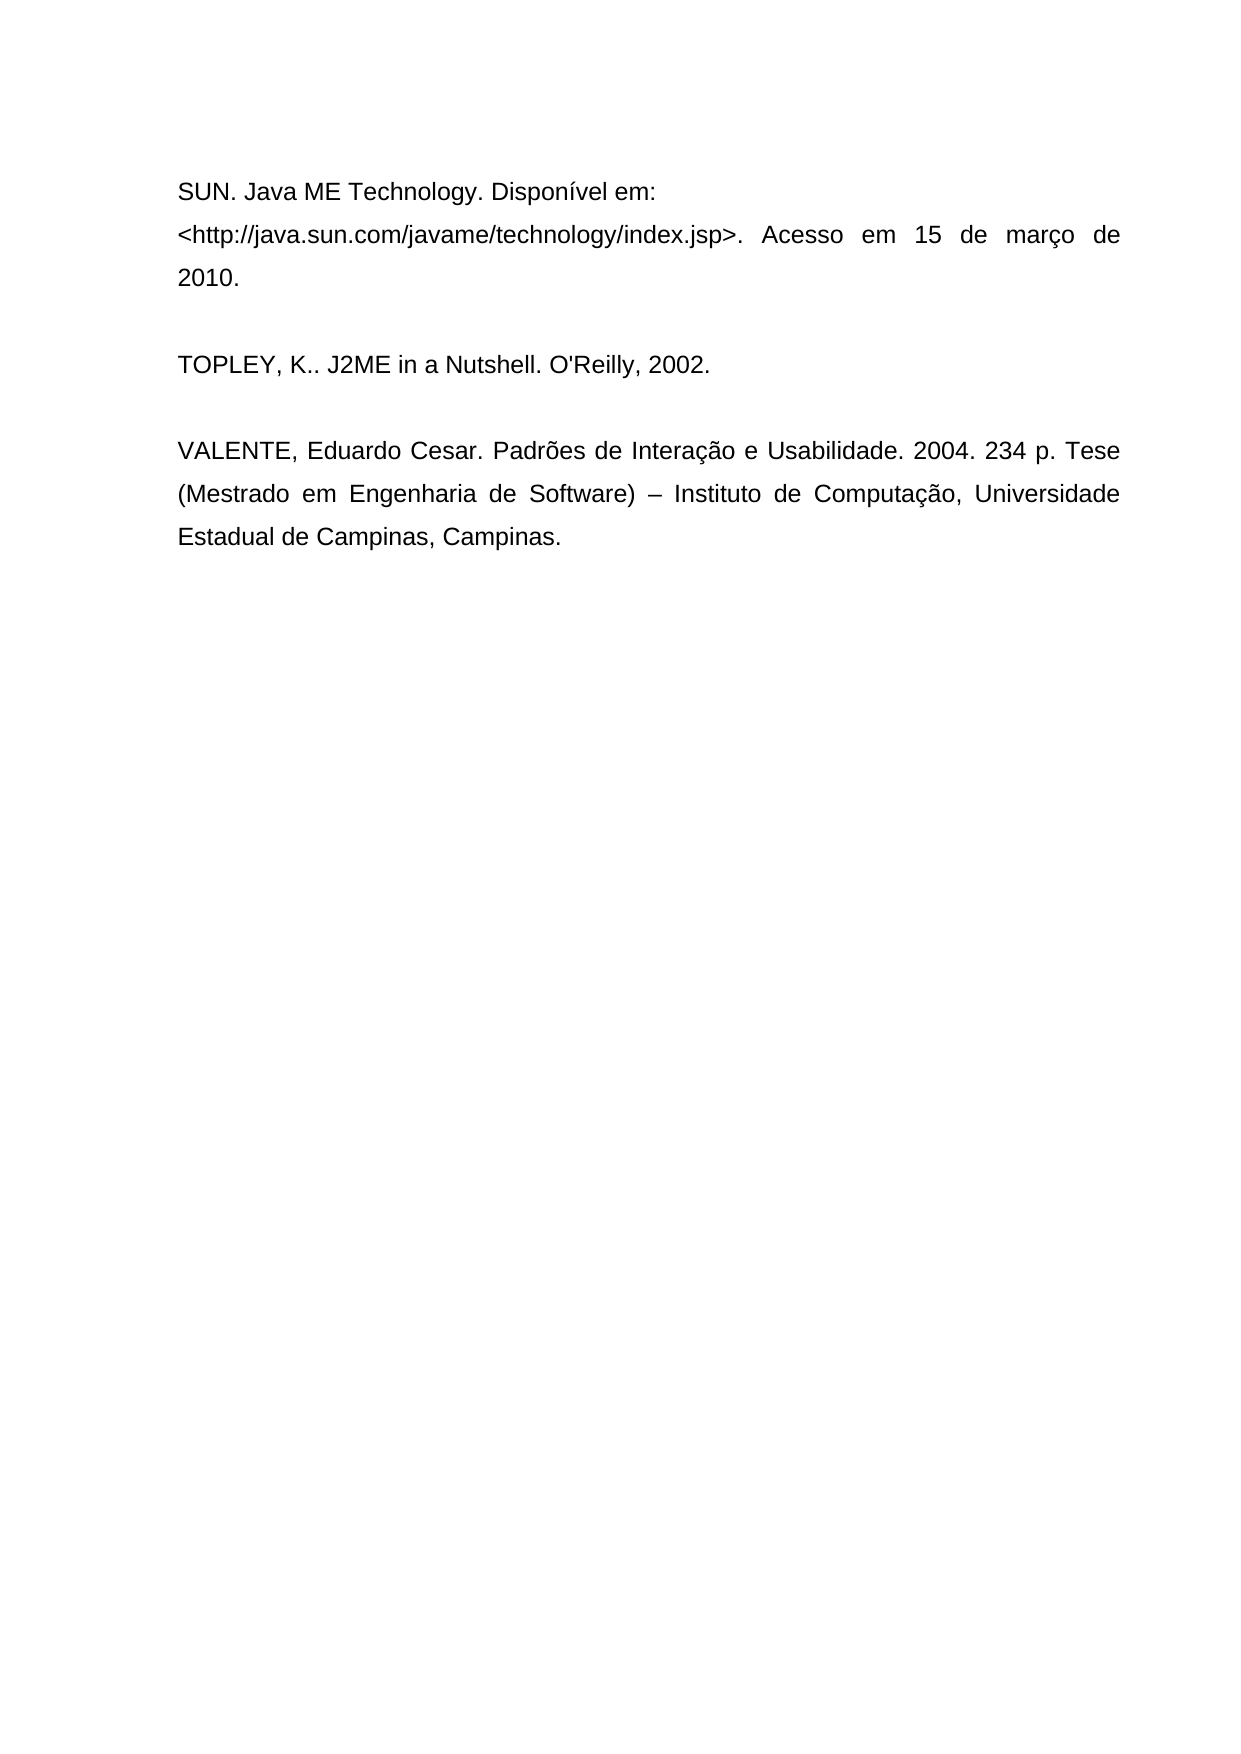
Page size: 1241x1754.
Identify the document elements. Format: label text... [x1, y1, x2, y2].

text VALENTE, Eduardo Cesar. Padrões de Interação e Usabilidade. 2004. 234 p. Tese (Mestrado em Engenharia de Software) – Instituto de Computação, Universidade Estadual de Campinas, Campinas. [177, 436, 1122, 551]
text TOPLEY, K.. J2ME in a Nutshell. O'Reilly, 2002. [177, 349, 1122, 378]
text <http://java.sun.com/javame/technology/index.jsp>. Acesso em 15 de março de 2010. [177, 220, 1122, 292]
text SUN. Java ME Technology. Disponível em: [177, 177, 1122, 206]
